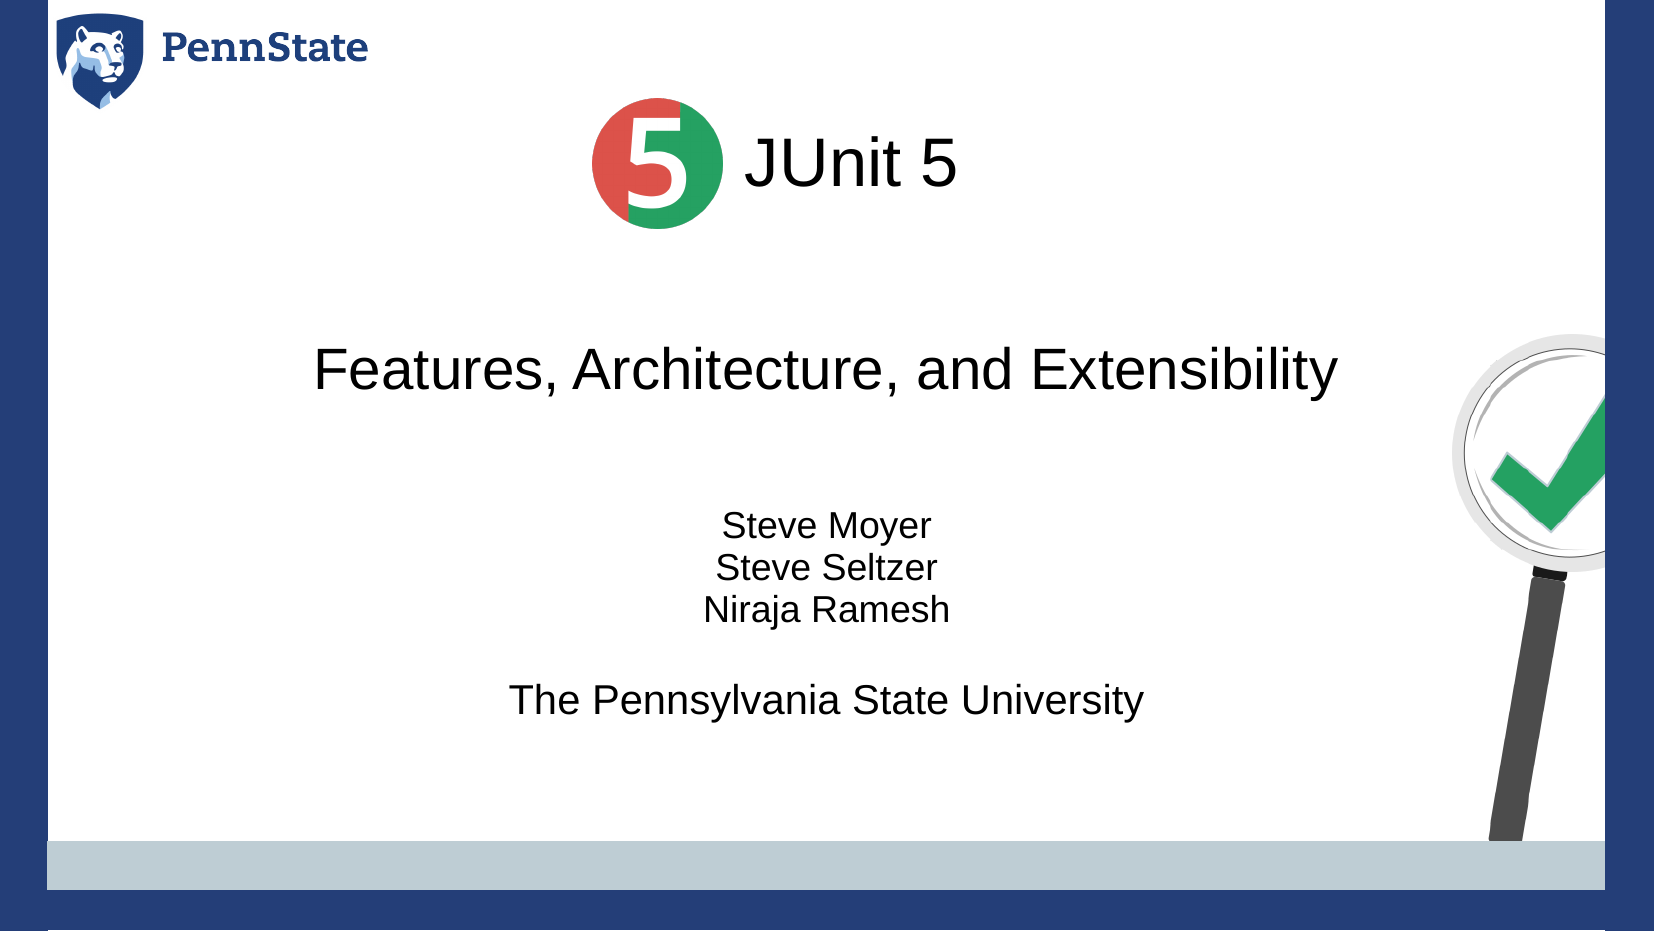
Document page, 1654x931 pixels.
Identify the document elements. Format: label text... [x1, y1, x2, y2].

title JUnit 5 [723, 116, 1050, 211]
title Features, Architecture, and Extensibility [282, 304, 1372, 435]
picture [1452, 334, 1605, 841]
picture [592, 98, 723, 229]
subtitle Steve Moyer Steve Seltzer Niraja Ramesh The Pennsylvania State University [436, 498, 1218, 777]
picture [48, 0, 411, 152]
